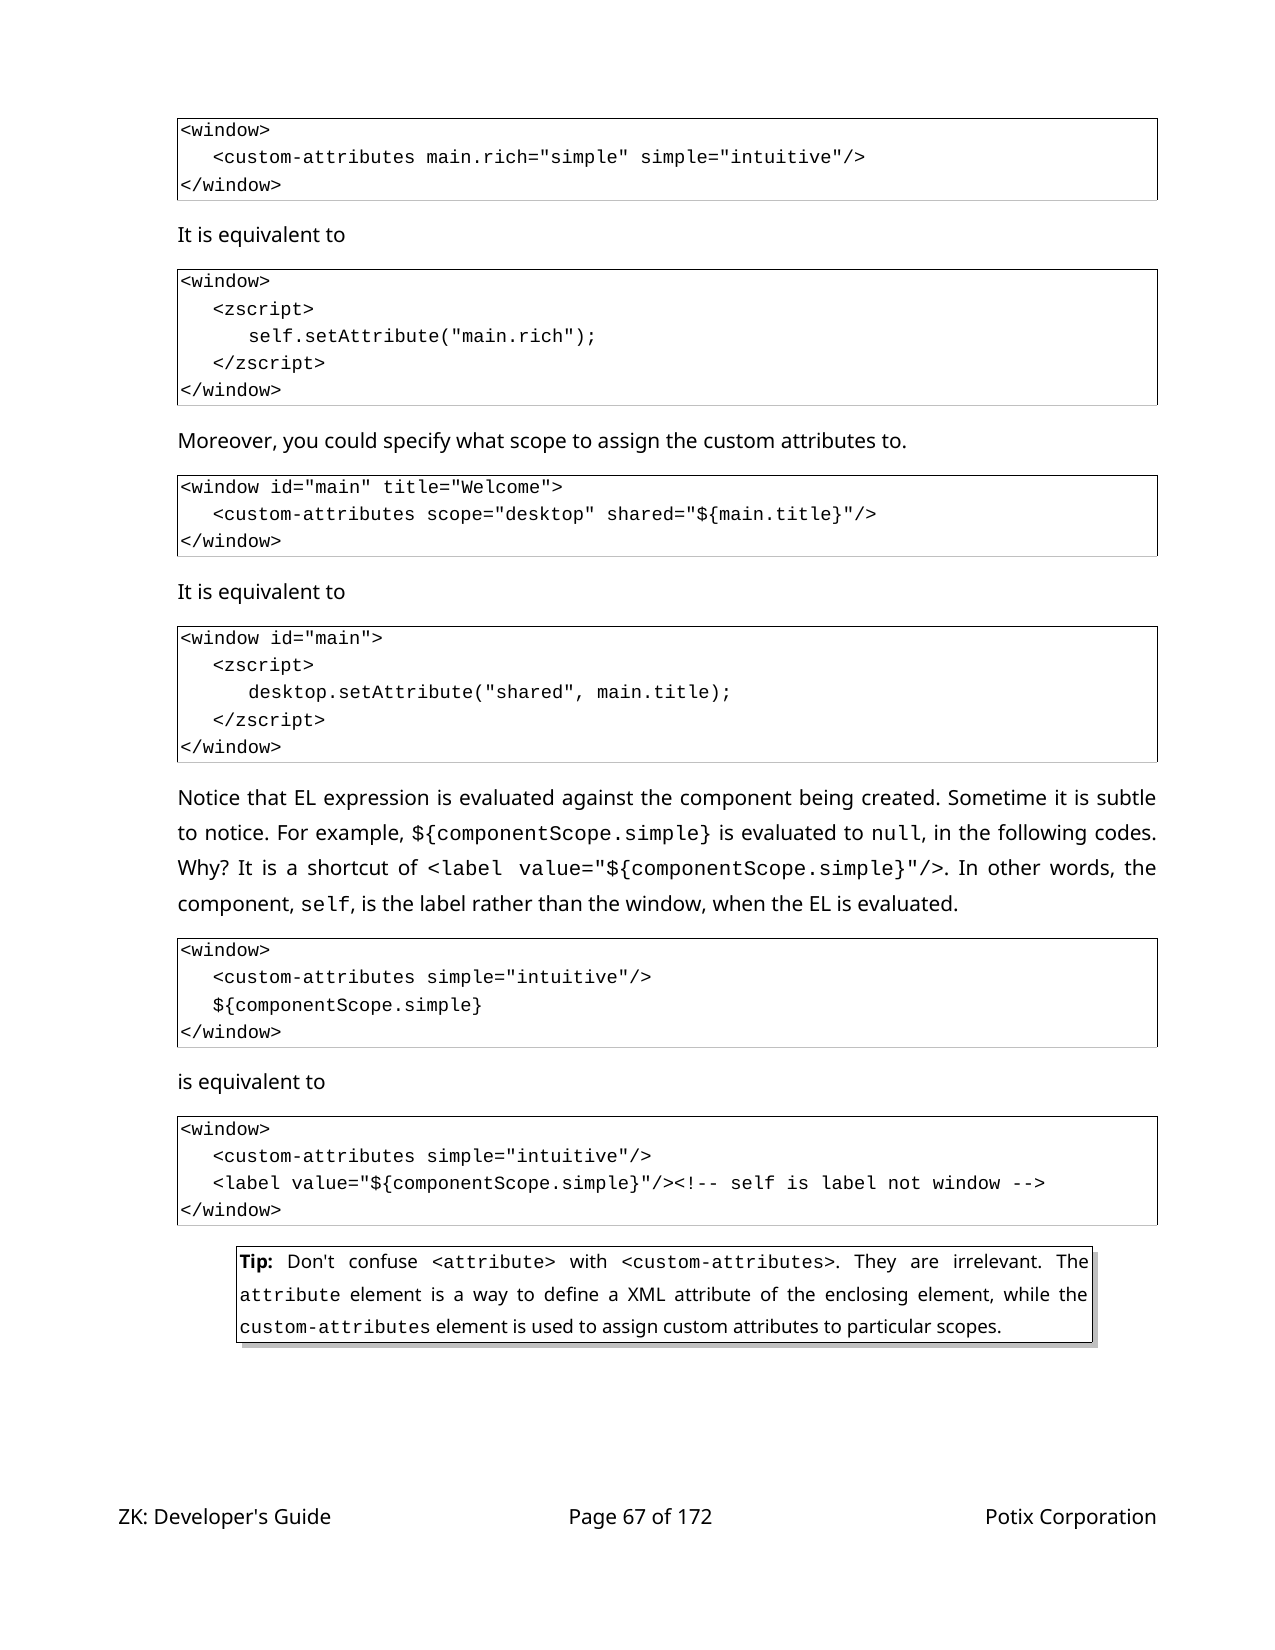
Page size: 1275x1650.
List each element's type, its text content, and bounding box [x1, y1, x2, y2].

text <label value="${componentScope.simple}"/><!-- self is label not window --> [178, 1171, 1157, 1195]
text </window> [178, 735, 1157, 762]
text ${componentScope.simple} [178, 992, 1157, 1017]
text </window> [178, 378, 1157, 405]
text Notice that EL expression is evaluated against the component being created. Sometime it is subtle to notice. For example, ${componentScope.simple} is evaluated to null, in the following codes. Why? It is a shortcut of <label value="${componentScope.simple}"/>. In other words, the component, self, is the label rather than the window, when the EL is evaluated. [177, 783, 1157, 917]
text <custom-attributes main.rich="simple" simple="intuitive"/> [178, 145, 1157, 169]
text </window> [178, 529, 1157, 556]
text <window> [178, 270, 1157, 293]
text <window> [178, 1117, 1157, 1141]
text <window> [178, 119, 1157, 142]
text <custom-attributes scope="desktop" shared="${main.title}"/> [178, 502, 1157, 526]
text <window id="main" title="Welcome"> [178, 476, 1157, 499]
text <custom-attributes simple="intuitive"/> [178, 965, 1157, 989]
text </window> [178, 1019, 1157, 1047]
text </zscript> [178, 351, 1157, 375]
text </zscript> [178, 707, 1157, 732]
text </window> [178, 172, 1157, 200]
text </window> [178, 1198, 1157, 1225]
text <window> [178, 939, 1157, 962]
text It is equivalent to [177, 577, 1157, 605]
text Tip: Don't confuse <attribute> with <custom-attributes>. They are irrelevant. The attribute element is a way to define a XML attribute of the enclosing element, while the custom-attributes element is used to assign custom attributes to particular scopes. [237, 1247, 1092, 1342]
text It is equivalent to [177, 220, 1157, 249]
text <zscript> [178, 296, 1157, 321]
text <zscript> [178, 653, 1157, 677]
text <window id="main"> [178, 627, 1157, 650]
text <custom-attributes simple="intuitive"/> [178, 1143, 1157, 1168]
text self.setAttribute("main.rich"); [178, 324, 1157, 348]
text desktop.setAttribute("shared", main.title); [178, 680, 1157, 704]
text Moreover, you could specify what scope to assign the custom attributes to. [177, 426, 1157, 454]
text is equivalent to [177, 1067, 1157, 1096]
